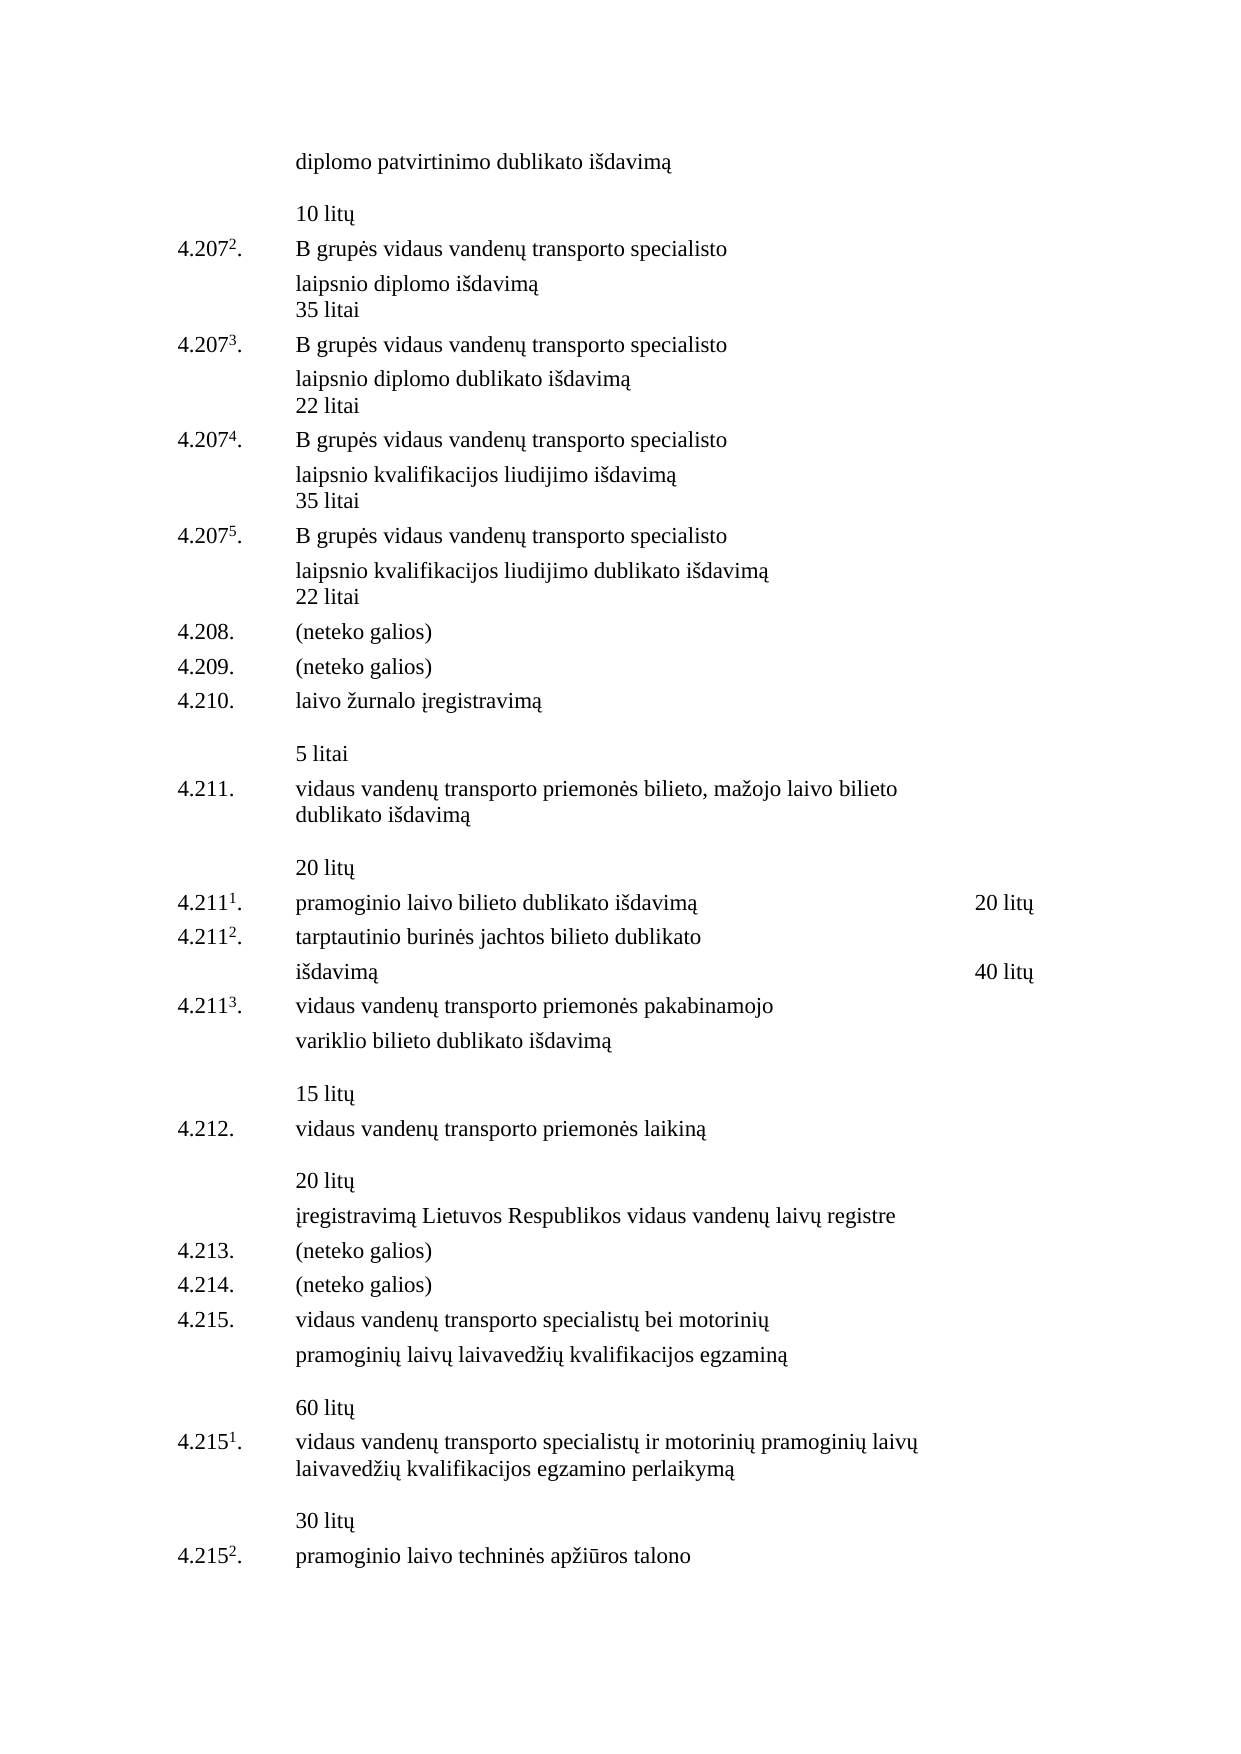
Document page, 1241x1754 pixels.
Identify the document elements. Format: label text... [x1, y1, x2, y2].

text įregistravimą Lietuvos Respublikos vidaus vandenų laivų registre [177, 1202, 945, 1228]
text laipsnio kvalifikacijos liudijimo dublikato išdavimą 22 litai [177, 557, 945, 610]
text laipsnio diplomo dublikato išdavimą 22 litai [177, 366, 945, 418]
text 4.209. (neteko galios) [177, 653, 945, 679]
text laipsnio kvalifikacijos liudijimo išdavimą 35 litai [177, 461, 945, 514]
text 4.2113. vidaus vandenų transporto priemonės pakabinamojo [177, 993, 1122, 1019]
text 4.2112. tarptautinio burinės jachtos bilieto dublikato [177, 923, 1122, 949]
text variklio bilieto dublikato išdavimą 15 litų [295, 1027, 945, 1106]
text 4.211. vidaus vandenų transporto priemonės bilieto, mažojo laivo bilieto dublikato išdavimą 20 litų [177, 775, 945, 880]
text 4.2111. pramoginio laivo bilieto dublikato išdavimą 20 litų [177, 888, 1122, 915]
text 4.2151. vidaus vandenų transporto specialistų ir motorinių pramoginių laivų laivavedžių kvalifikacijos egzamino perlaikymą 30 litų [177, 1428, 945, 1534]
text 4.2075. B grupės vidaus vandenų transporto specialisto [177, 522, 1122, 549]
text pramoginių laivų laivavedžių kvalifikacijos egzaminą 60 litų [295, 1341, 945, 1420]
text 4.2073. B grupės vidaus vandenų transporto specialisto [177, 331, 1122, 357]
text 4.208. (neteko galios) [177, 618, 945, 644]
text išdavimą 40 litų [177, 958, 1122, 984]
text laipsnio diplomo išdavimą 35 litai [177, 270, 945, 322]
text 4.213. (neteko galios) [177, 1237, 945, 1263]
text 4.2152. pramoginio laivo techninės apžiūros talono [177, 1542, 1122, 1568]
text 4.214. (neteko galios) [177, 1271, 945, 1298]
text 4.2074. B grupės vidaus vandenų transporto specialisto [177, 427, 1122, 453]
text 4.210. laivo žurnalo įregistravimą 5 litai [177, 687, 945, 766]
text 4.215. vidaus vandenų transporto specialistų bei motorinių [177, 1306, 1122, 1332]
text 4.2072. B grupės vidaus vandenų transporto specialisto [177, 235, 1122, 261]
text 4.212. vidaus vandenų transporto priemonės laikiną 20 litų [177, 1115, 945, 1194]
text diplomo patvirtinimo dublikato išdavimą 10 litų [295, 148, 945, 227]
